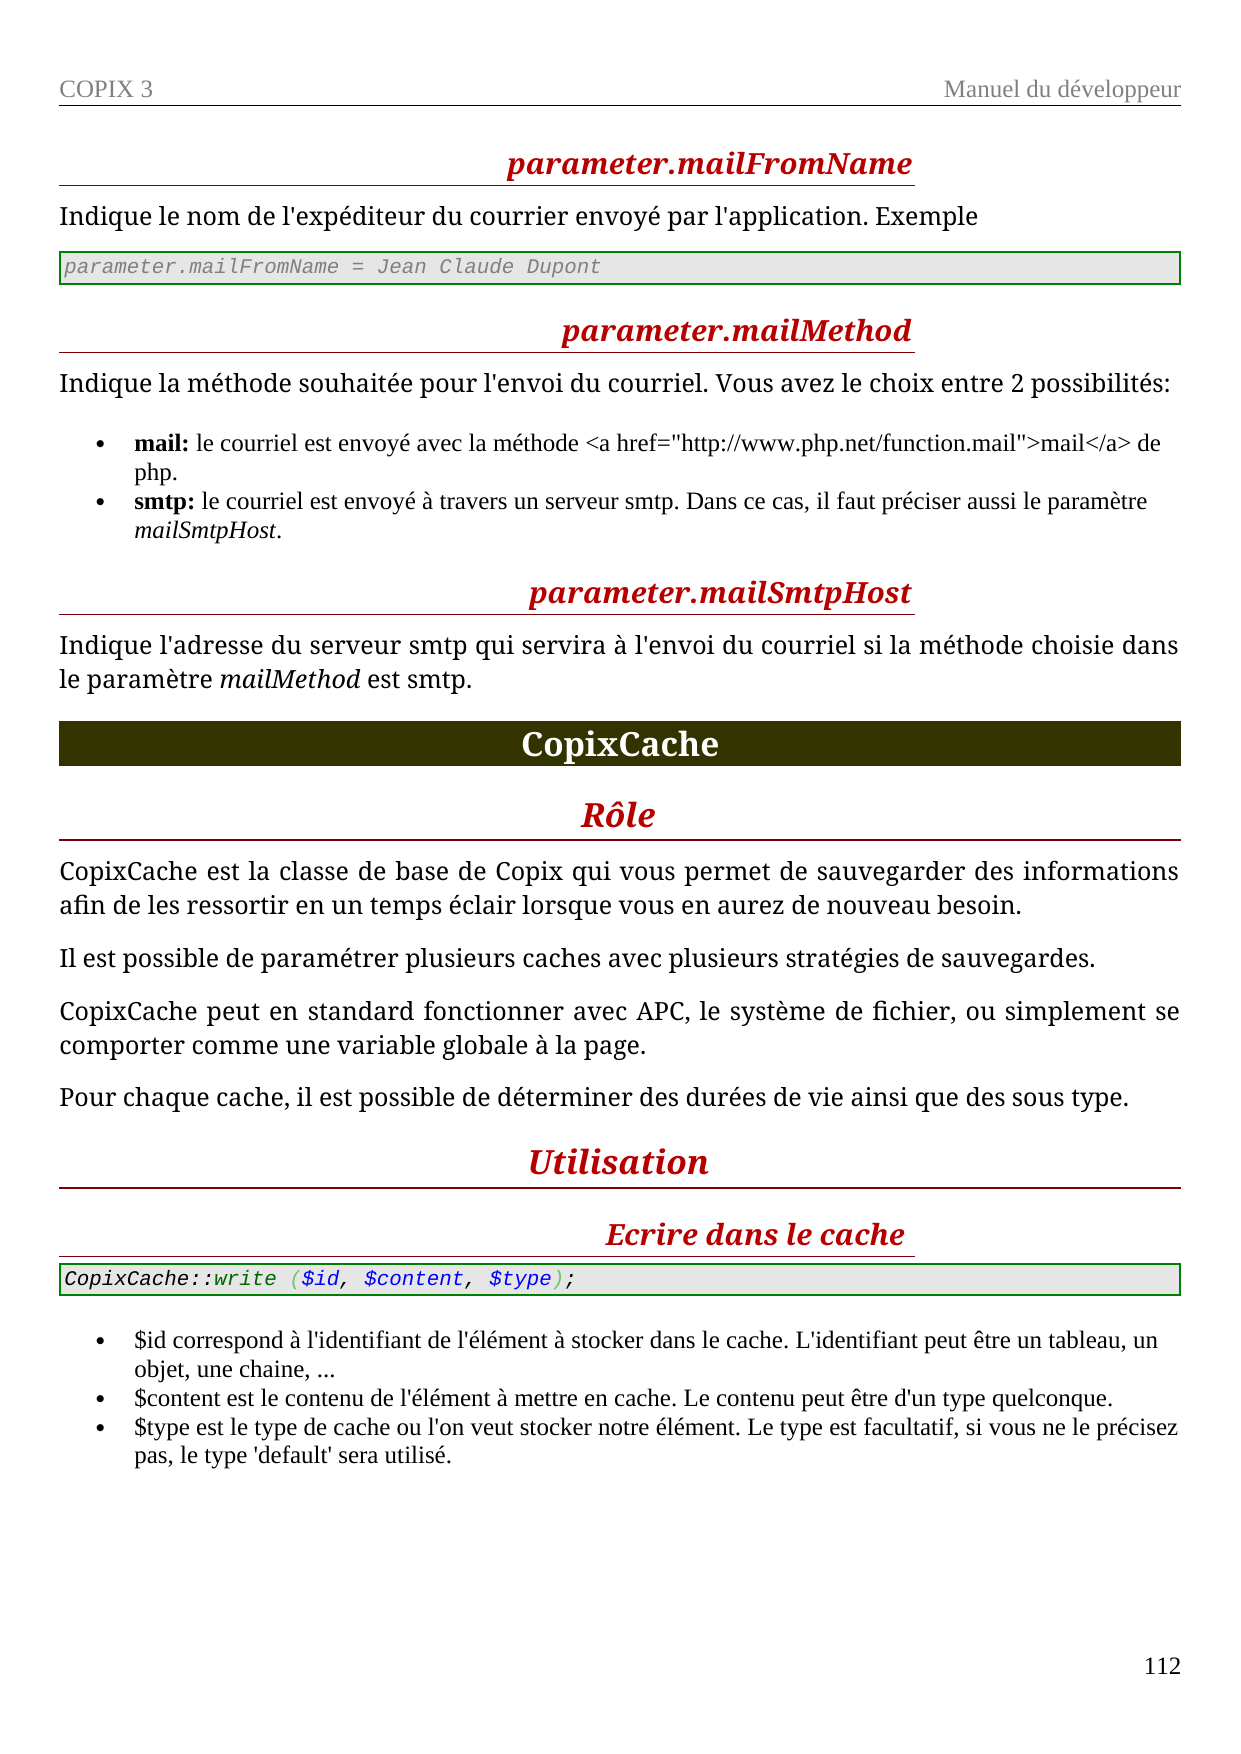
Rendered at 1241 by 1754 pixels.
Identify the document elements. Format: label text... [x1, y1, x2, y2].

list mail: le courriel est envoyé avec la méthode <a href="http://www.php.net/function.mail">mail</a> de php. [97, 428, 1181, 486]
text CopixCache::write ($id, $content, $type); [61, 1265, 1179, 1294]
subtitle parameter.mailSmtpHost [59, 573, 915, 614]
text Pour chaque cache, il est possible de déterminer des durées de vie ainsi que des sous type. [59, 1080, 1181, 1114]
list $content est le contenu de l'élément à mettre en cache. Le contenu peut être d'un type quelconque. [97, 1383, 1181, 1412]
text Indique la méthode souhaitée pour l'envoi du courriel. Vous avez le choix entre 2 possibilités: [59, 365, 1181, 399]
text Indique l'adresse du serveur smtp qui servira à l'envoi du courriel si la méthode choisie dans le paramètre mailMethod est smtp. [59, 628, 1181, 696]
text Indique le nom de l'expéditeur du courrier envoyé par l'application. Exemple [59, 198, 1181, 232]
list smtp: le courriel est envoyé à travers un serveur smtp. Dans ce cas, il faut préciser aussi le paramètre mailSmtpHost. [97, 486, 1181, 543]
text parameter.mailFromName = Jean Claude Dupont [61, 253, 1179, 283]
text CopixCache peut en standard fonctionner avec APC, le système de fichier, ou simplement se comporter comme une variable globale à la page. [59, 993, 1181, 1061]
list $type est le type de cache ou l'on veut stocker notre élément. Le type est facultatif, si vous ne le précisez pas, le type 'default' sera utilisé. [97, 1412, 1181, 1469]
subtitle Utilisation [59, 1139, 1181, 1187]
list $id correspond à l'identifiant de l'élément à stocker dans le cache. L'identifiant peut être un tableau, un objet, une chaine, ... [97, 1326, 1181, 1383]
text Il est possible de paramétrer plusieurs caches avec plusieurs stratégies de sauvegardes. [59, 940, 1181, 974]
subtitle parameter.mailFromName [59, 143, 915, 185]
subtitle CopixCache [59, 721, 1181, 766]
text CopixCache est la classe de base de Copix qui vous permet de sauvegarder des informations afin de les ressortir en un temps éclair lorsque vous en aurez de nouveau besoin. [59, 853, 1181, 922]
subtitle Rôle [59, 791, 1181, 839]
subtitle parameter.mailMethod [59, 310, 915, 352]
subtitle Ecrire dans le cache [59, 1214, 915, 1256]
